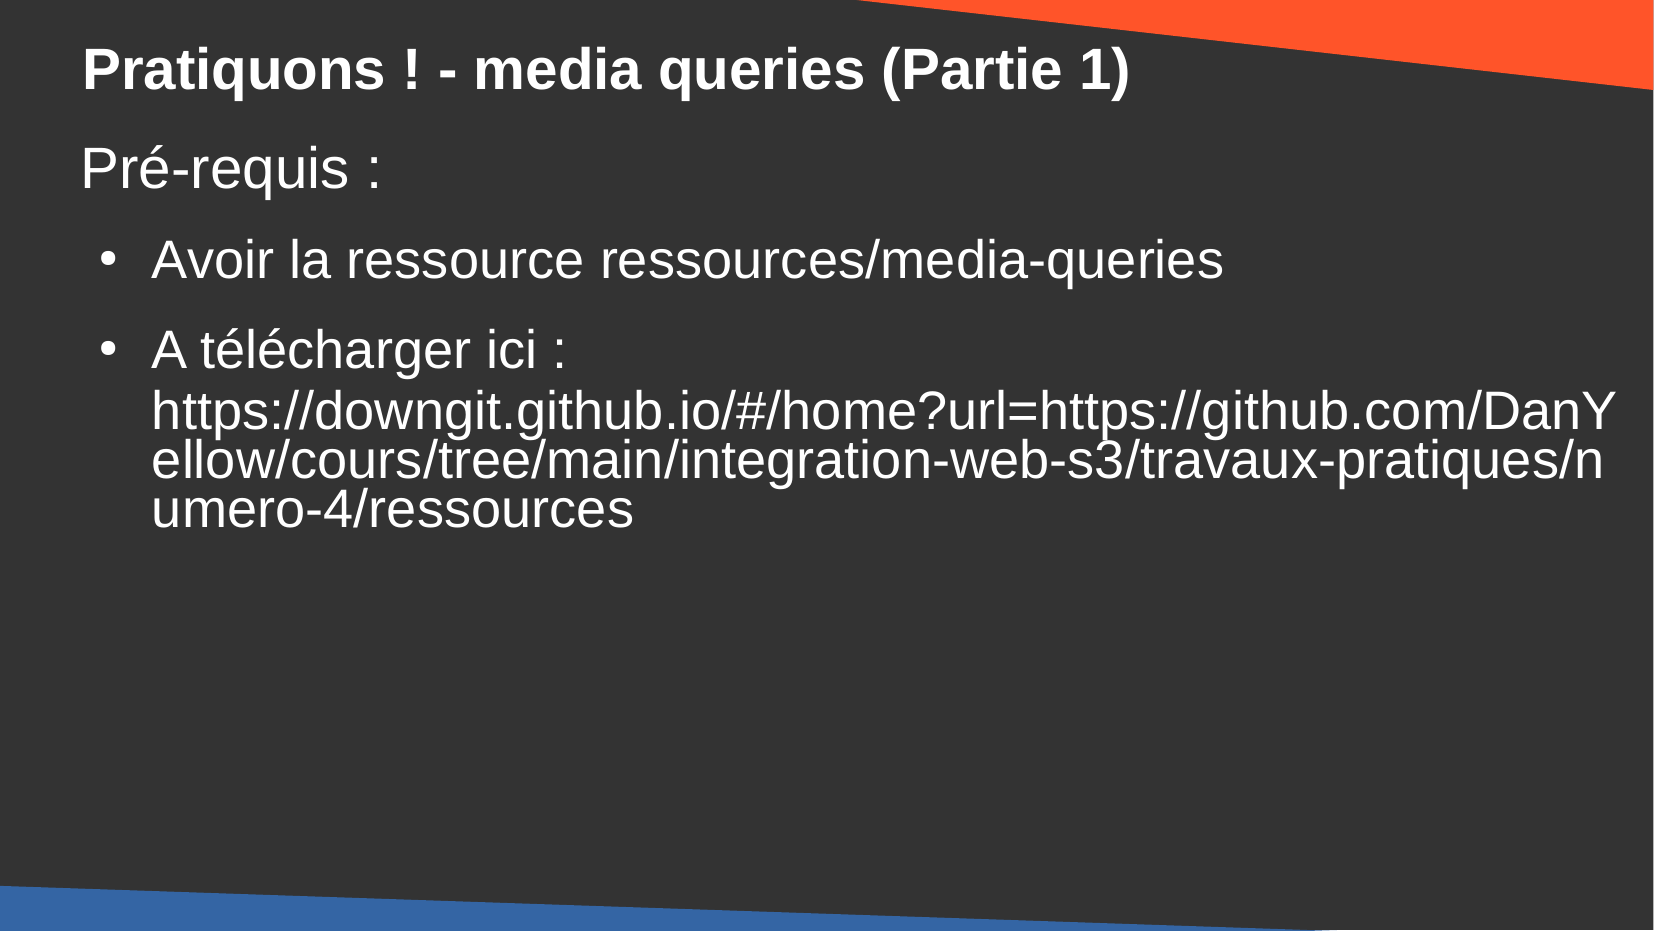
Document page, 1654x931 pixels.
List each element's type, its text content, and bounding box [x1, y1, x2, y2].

text_box [0, 885, 1337, 931]
list Pré-requis : Avoir la ressource ressources/media-queries A télécharger ici : https://downgit.github.io/#/home?url=https://github.com/DanYellow/cours/tree/main/integration-web-s3/travaux-pratiques/numero-4/ressources [80, 135, 1620, 473]
text_box [856, 0, 1654, 91]
title Pratiquons ! - media queries (Partie 1) [82, 37, 1571, 114]
